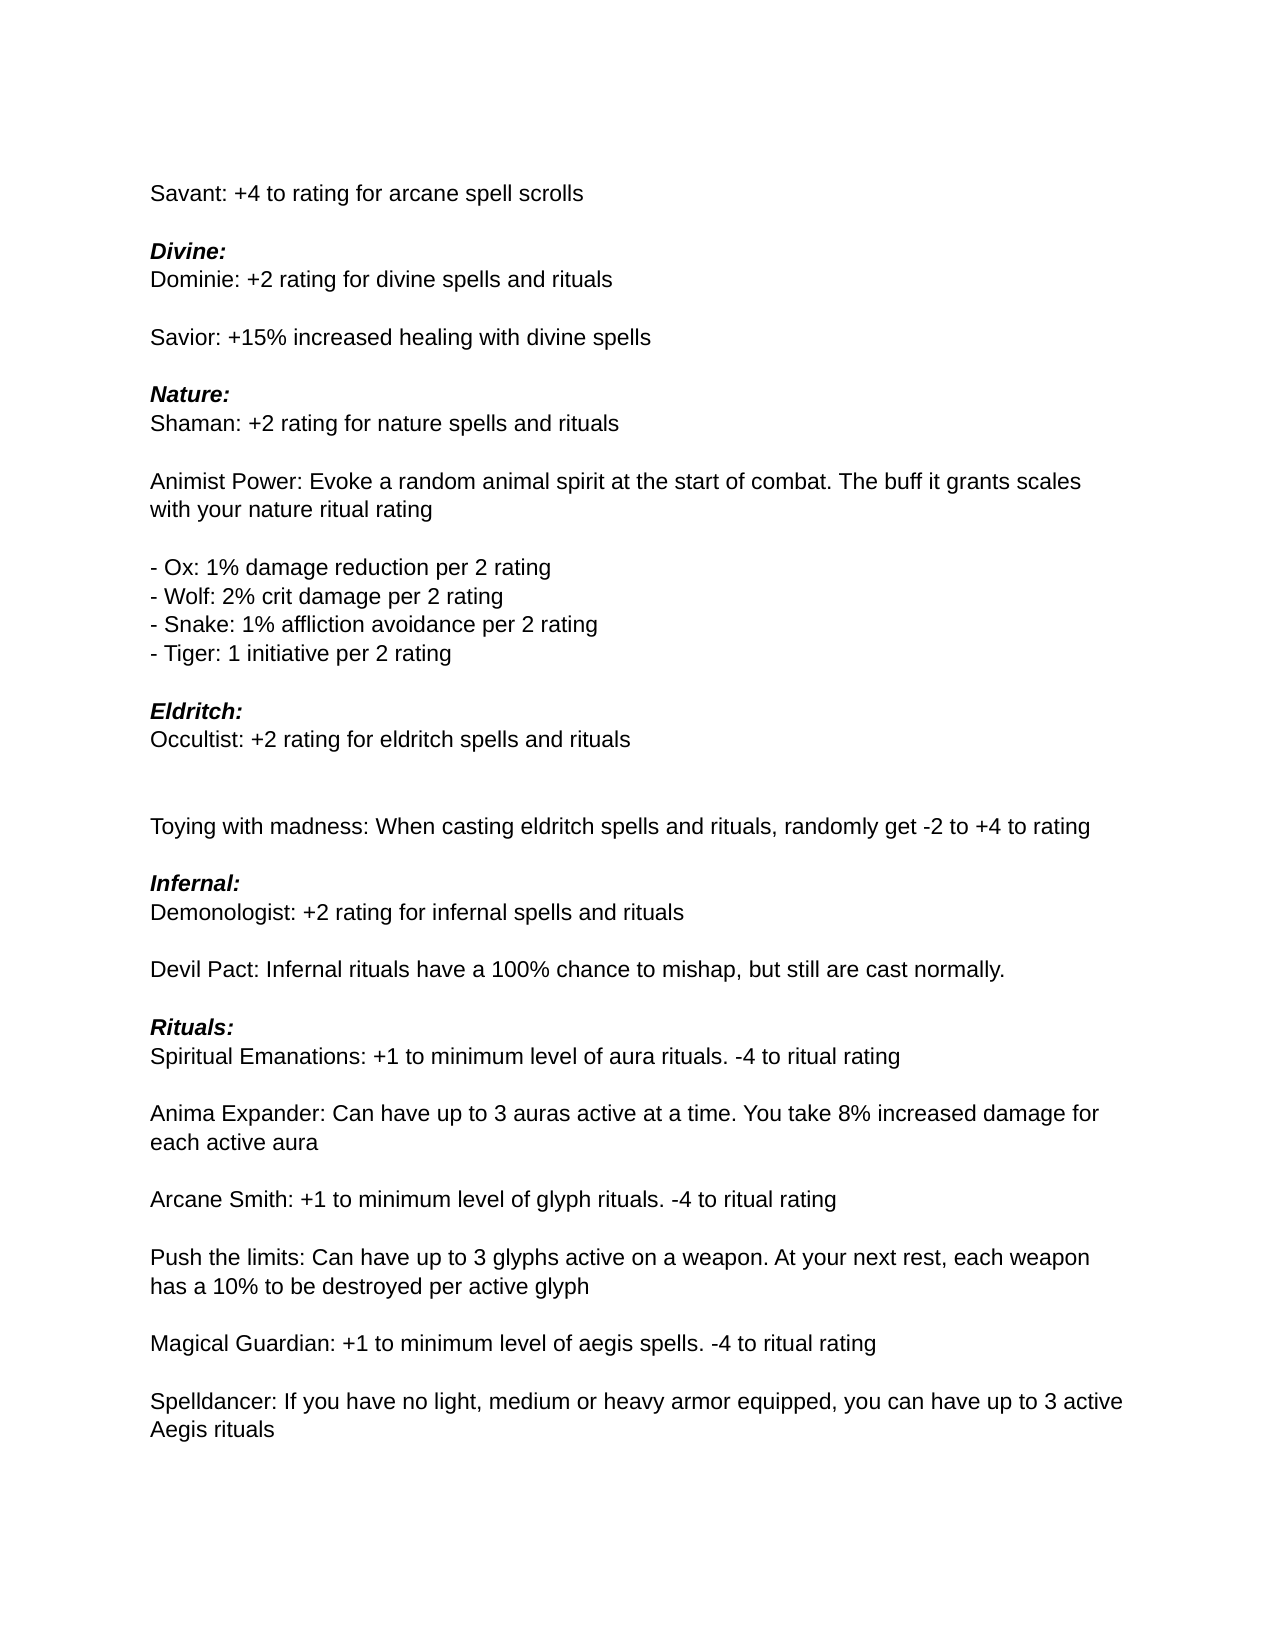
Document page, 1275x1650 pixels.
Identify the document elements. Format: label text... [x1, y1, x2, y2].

text Magical Guardian: +1 to minimum level of aegis spells. -4 to ritual rating [150, 1300, 1125, 1357]
text Arcane Smith: +1 to minimum level of glyph rituals. -4 to ritual rating [150, 1156, 1125, 1214]
text Devil Pact: Infernal rituals have a 100% chance to mishap, but still are cast normally. [150, 955, 1125, 1012]
text [150, 1444, 1125, 1472]
text Push the limits: Can have up to 3 glyphs active on a weapon. At your next rest, each weapon has a 10% to be destroyed per active glyph [150, 1214, 1125, 1300]
text [150, 150, 1125, 179]
text Infernal: Demonologist: +2 rating for infernal spells and rituals [150, 869, 1125, 926]
text Savior: +15% increased healing with divine spells [150, 322, 1125, 351]
text Eldritch: Occultist: +2 rating for eldritch spells and rituals [150, 696, 1125, 754]
text Nature: Shaman: +2 rating for nature spells and rituals [150, 380, 1125, 437]
text Spelldancer: If you have no light, medium or heavy armor equipped, you can have up to 3 active Aegis rituals [150, 1357, 1125, 1444]
text Rituals: Spiritual Emanations: +1 to minimum level of aura rituals. -4 to ritual rating [150, 1012, 1125, 1070]
text Toying with madness: When casting eldritch spells and rituals, randomly get -2 to +4 to rating [150, 811, 1125, 869]
text Anima Expander: Can have up to 3 auras active at a time. You take 8% increased damage for each active aura [150, 1070, 1125, 1156]
text Savant: +4 to rating for arcane spell scrolls [150, 179, 1125, 207]
text Animist Power: Evoke a random animal spirit at the start of combat. The buff it grants scales with your nature ritual rating - Ox: 1% damage reduction per 2 rating - Wolf: 2% crit damage per 2 rating - Snake: 1% affliction avoidance per 2 rating - Tiger: 1 initiative per 2 rating [150, 466, 1125, 667]
text Divine: Dominie: +2 rating for divine spells and rituals [150, 207, 1125, 322]
